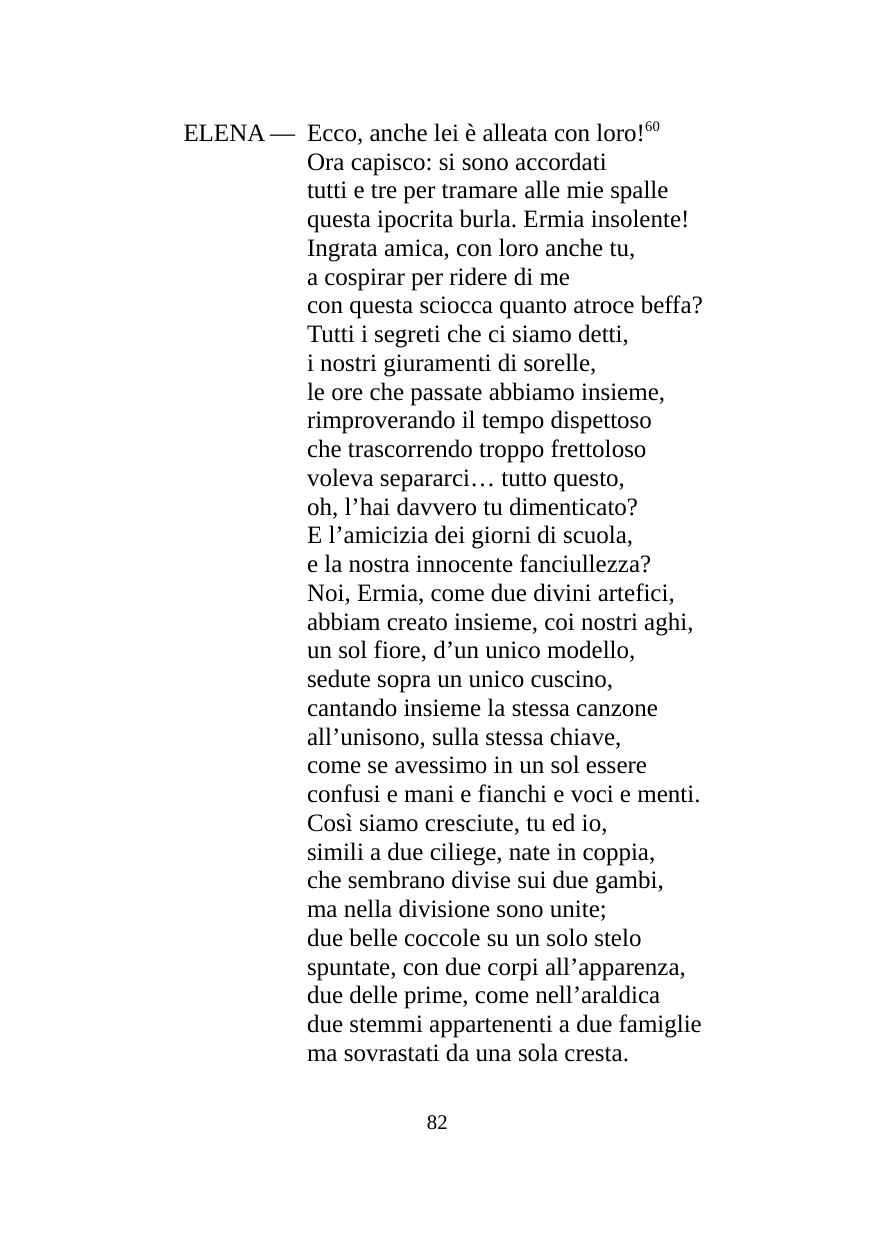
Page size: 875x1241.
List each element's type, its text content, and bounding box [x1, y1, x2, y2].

table_cell Ecco, anche lei è alleata con loro! Ora capisco: si sono accordati tutti e tre per tramare alle mie spalle questa ipocrita burla. Ermia insolente! Ingrata amica, con loro anche tu, a cospirar per ridere di me con questa sciocca quanto atroce beffa? Tutti i segreti che ci siamo detti, i nostri giuramenti di sorelle, le ore che passate abbiamo insieme, rimproverando il tempo dispettoso che trascorrendo troppo frettoloso voleva separarci… tutto questo, oh, l’hai davvero tu dimenticato? E l’amicizia dei giorni di scuola, e la nostra innocente fanciullezza? Noi, Ermia, come due divini artefici, abbiam creato insieme, coi nostri aghi, un sol fiore, d’un unico modello, sedute sopra un unico cuscino, cantando insieme la stessa canzone all’unisono, sulla stessa chiave, come se avessimo in un sol essere confusi e mani e fianchi e voci e menti. Così siamo cresciute, tu ed io, simili a due ciliege, nate in coppia, che sembrano divise sui due gambi, ma nella divisione sono unite; due belle coccole su un solo stelo spuntate, con due corpi all’apparenza, due delle prime, come nell’araldica due stemmi appartenenti a due famiglie ma sovrastati da una sola cresta. [301, 106, 768, 1078]
table_cell ELENA — [106, 106, 301, 1078]
